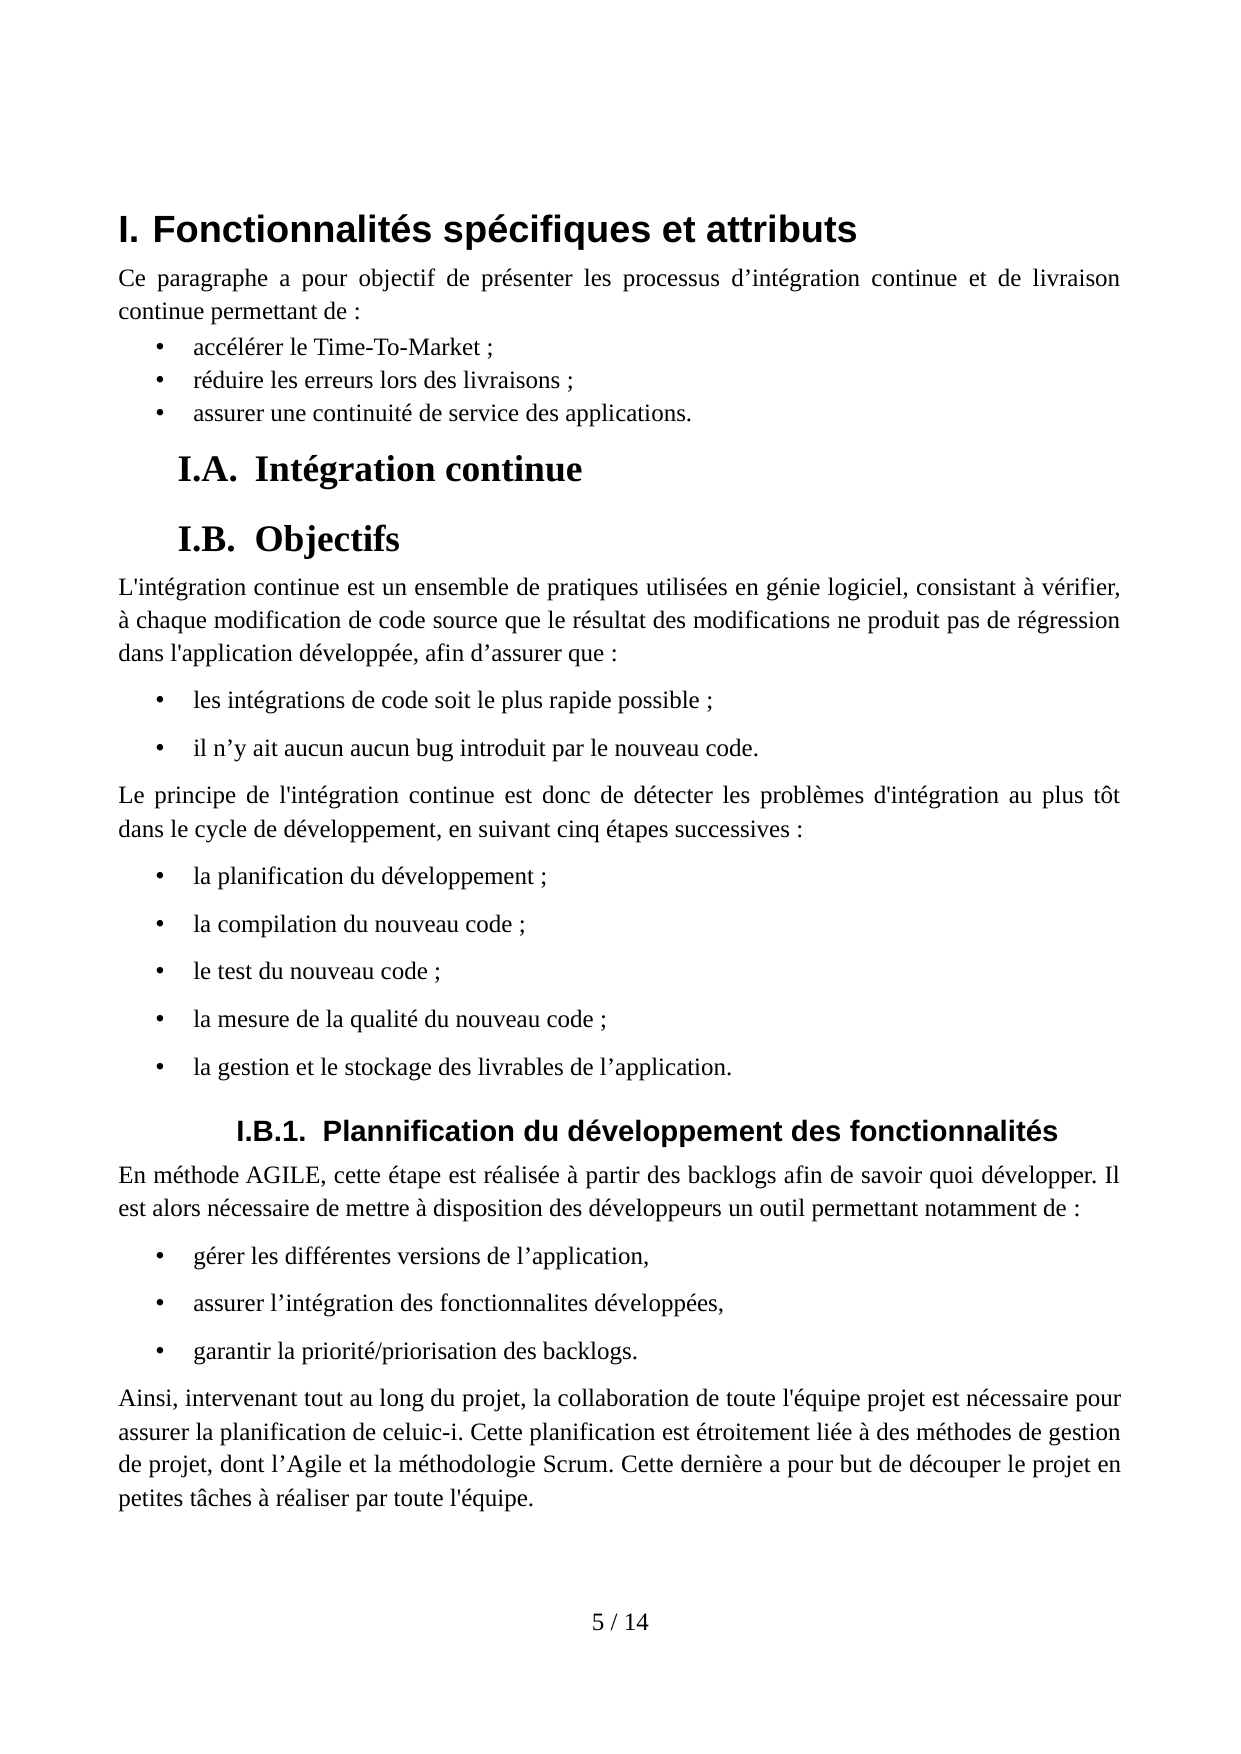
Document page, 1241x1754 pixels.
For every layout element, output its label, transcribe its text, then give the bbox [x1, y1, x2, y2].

list le test du nouveau code ; [156, 956, 1122, 985]
list les intégrations de code soit le plus rapide possible ; [156, 685, 1122, 714]
list réduire les erreurs lors des livraisons ; [156, 365, 1122, 394]
subtitle Objectifs [118, 516, 1122, 559]
list il n’y ait aucun aucun bug introduit par le nouveau code. [156, 733, 1122, 762]
list gérer les différentes versions de l’application, [156, 1241, 1122, 1269]
list assurer une continuité de service des applications. [156, 398, 1122, 427]
list accélérer le Time-To-Market ; [156, 332, 1122, 361]
list assurer l’intégration des fonctionnalites développées, [156, 1288, 1122, 1317]
list la planification du développement ; [156, 861, 1122, 890]
list la compilation du nouveau code ; [156, 909, 1122, 938]
text Le principe de l'intégration continue est donc de détecter les problèmes d'intégration au plus tôt dans le cycle de développement, en suivant cinq étapes successives : [118, 781, 1122, 842]
subtitle Fonctionnalités spécifiques et attributs [118, 207, 1122, 251]
subtitle Intégration continue [118, 446, 1122, 489]
subtitle Plannification du développement des fonctionnalités [118, 1114, 1122, 1148]
text En méthode AGILE, cette étape est réalisée à partir des backlogs afin de savoir quoi développer. Il est alors nécessaire de mettre à disposition des développeurs un outil permettant notamment de : [118, 1160, 1122, 1222]
list la mesure de la qualité du nouveau code ; [156, 1004, 1122, 1033]
list la gestion et le stockage des livrables de l’application. [156, 1052, 1122, 1080]
text Ce paragraphe a pour objectif de présenter les processus d’intégration continue et de livraison continue permettant de : [118, 263, 1122, 325]
text L'intégration continue est un ensemble de pratiques utilisées en génie logiciel, consistant à vérifier, à chaque modification de code source que le résultat des modifications ne produit pas de régression dans l'application développée, afin d’assurer que : [118, 572, 1122, 667]
list garantir la priorité/priorisation des backlogs. [156, 1336, 1122, 1365]
text Ainsi, intervenant tout au long du projet, la collaboration de toute l'équipe projet est nécessaire pour assurer la planification de celuic-i. Cette planification est étroitement liée à des méthodes de gestion de projet, dont l’Agile et la méthodologie Scrum. Cette dernière a pour but de découper le projet en petites tâches à réaliser par toute l'équipe. [118, 1383, 1122, 1511]
